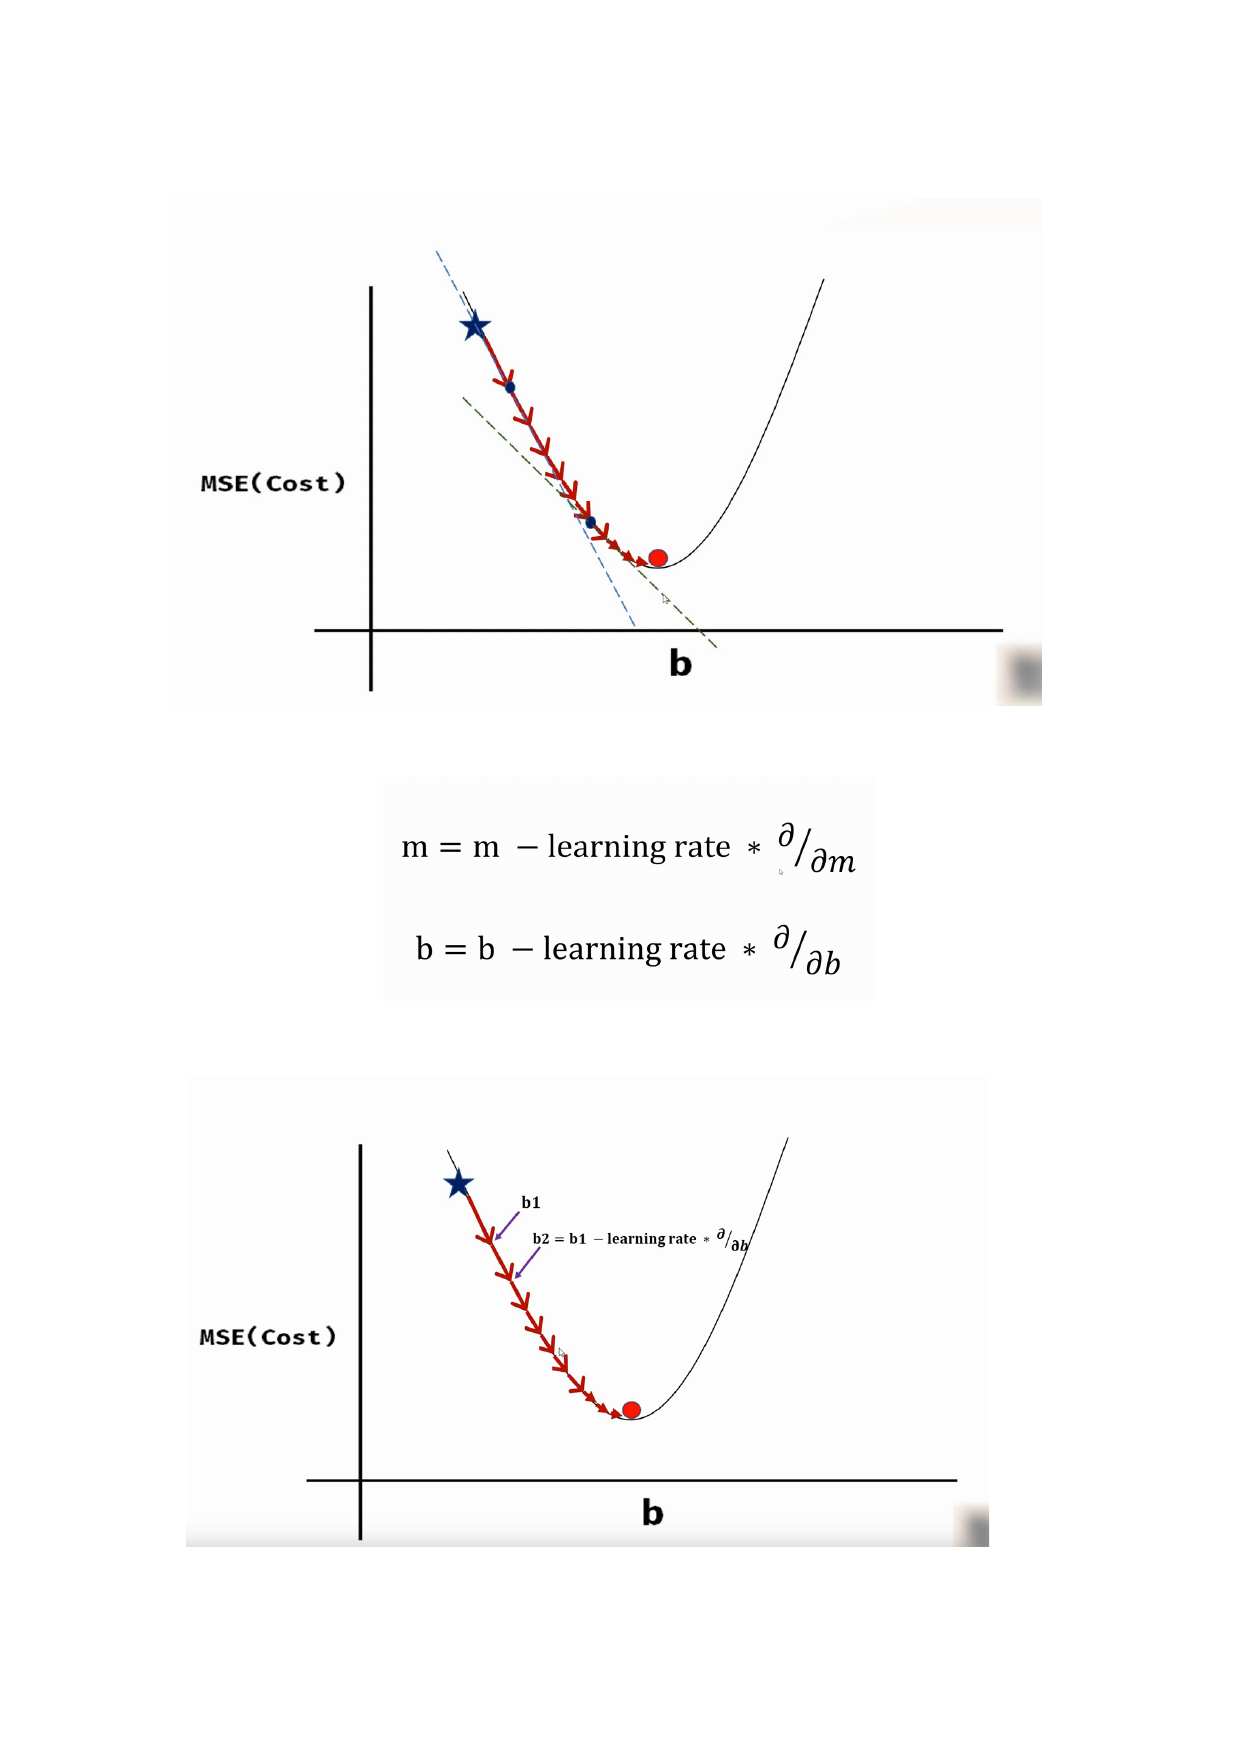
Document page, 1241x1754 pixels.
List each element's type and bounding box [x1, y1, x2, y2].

picture [382, 777, 879, 1001]
picture [168, 198, 1042, 706]
picture [185, 1076, 990, 1547]
